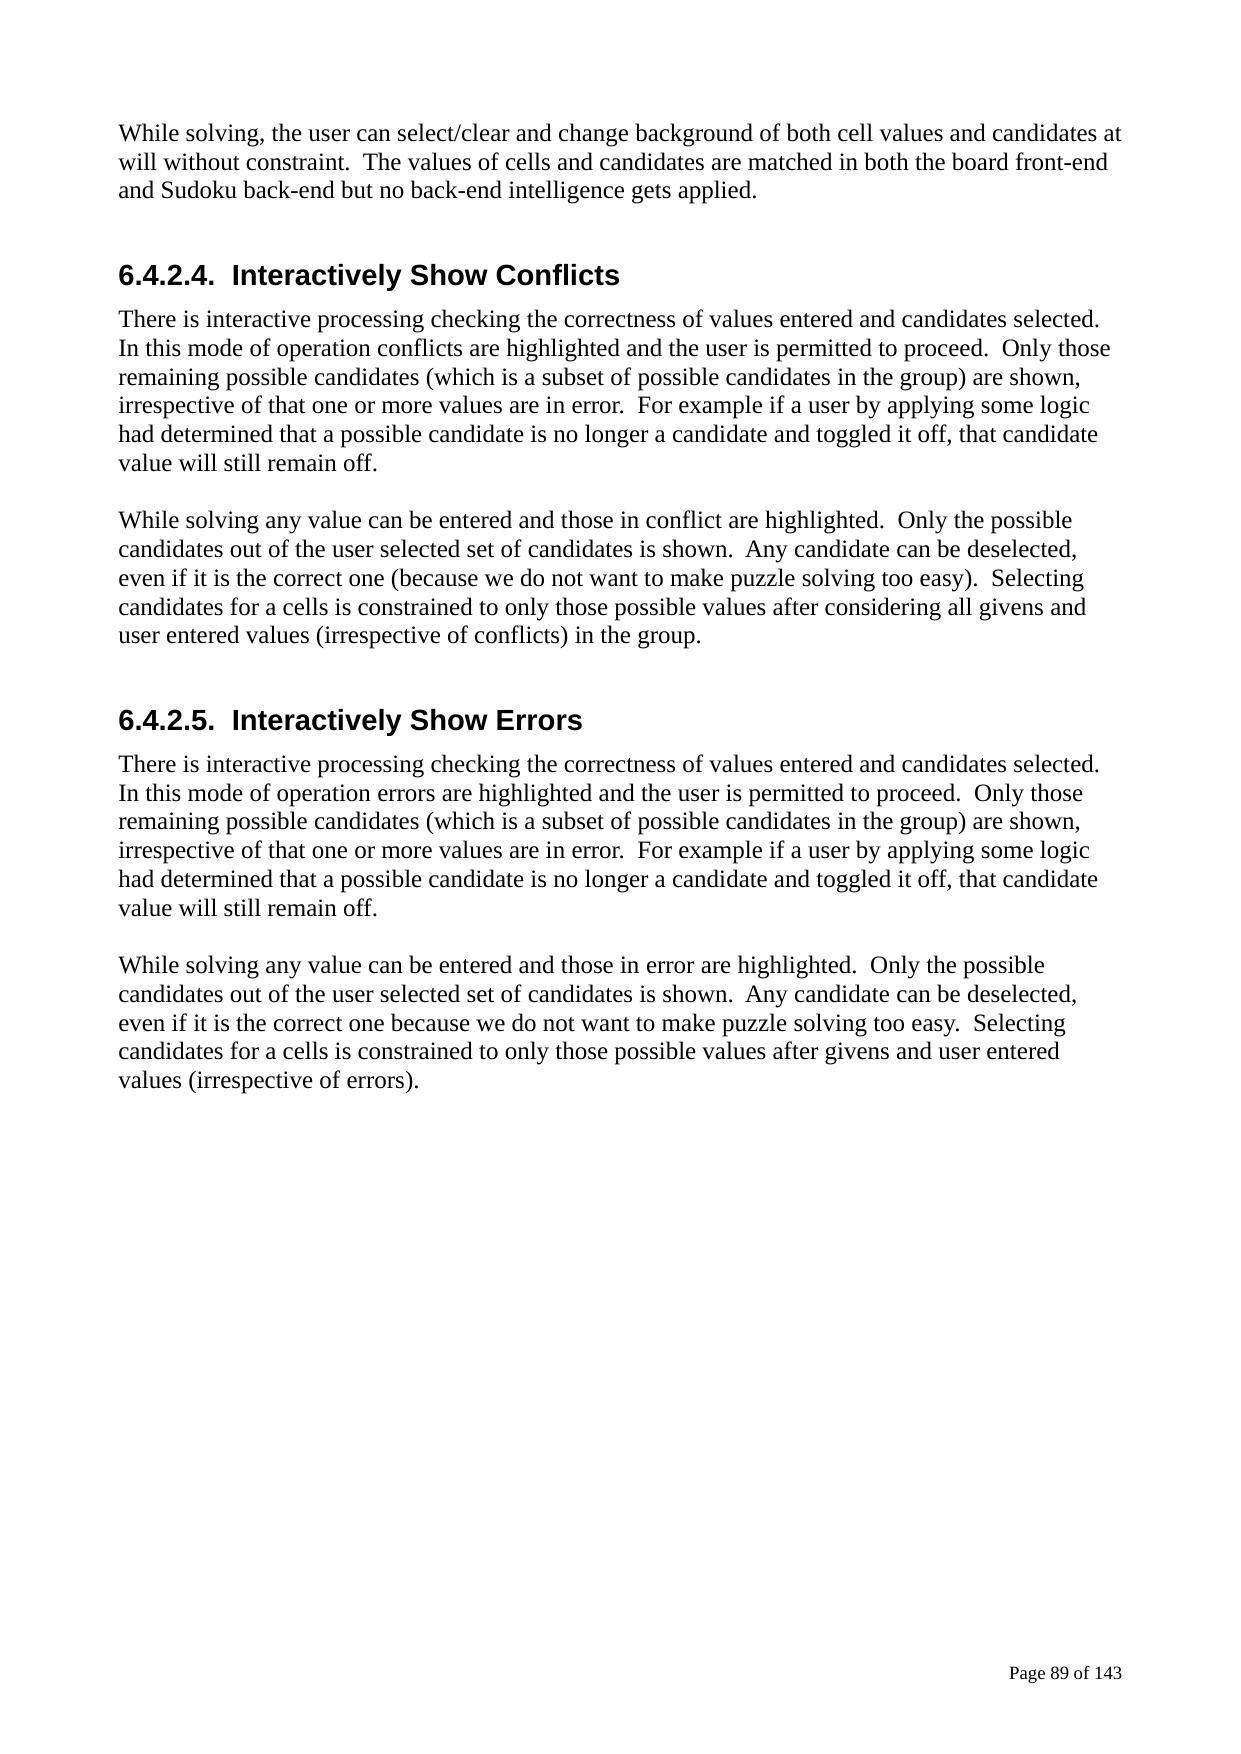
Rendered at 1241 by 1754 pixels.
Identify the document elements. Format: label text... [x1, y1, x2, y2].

text There is interactive processing checking the correctness of values entered and candidates selected. In this mode of operation errors are highlighted and the user is permitted to proceed. Only those remaining possible candidates (which is a subset of possible candidates in the group) are shown, irrespective of that one or more values are in error. For example if a user by applying some logic had determined that a possible candidate is no longer a candidate and toggled it off, that candidate value will still remain off. [118, 749, 1122, 921]
subtitle Interactively Show Errors [118, 703, 1122, 736]
text There is interactive processing checking the correctness of values entered and candidates selected. In this mode of operation conflicts are highlighted and the user is permitted to proceed. Only those remaining possible candidates (which is a subset of possible candidates in the group) are shown, irrespective of that one or more values are in error. For example if a user by applying some logic had determined that a possible candidate is no longer a candidate and toggled it off, that candidate value will still remain off. [118, 304, 1122, 477]
text While solving any value can be entered and those in error are highlighted. Only the possible candidates out of the user selected set of candidates is shown. Any candidate can be deselected, even if it is the correct one because we do not want to make puzzle solving too easy. Selecting candidates for a cells is constrained to only those possible values after givens and user entered values (irrespective of errors). [118, 950, 1122, 1094]
subtitle Interactively Show Conflicts [118, 258, 1122, 292]
text While solving any value can be entered and those in conflict are highlighted. Only the possible candidates out of the user selected set of candidates is shown. Any candidate can be deselected, even if it is the correct one (because we do not want to make puzzle solving too easy). Selecting candidates for a cells is constrained to only those possible values after considering all givens and user entered values (irrespective of conflicts) in the group. [118, 505, 1122, 649]
text While solving, the user can select/clear and change background of both cell values and candidates at will without constraint. The values of cells and candidates are matched in both the board front-end and Sudoku back-end but no back-end intelligence gets applied. [118, 118, 1122, 204]
